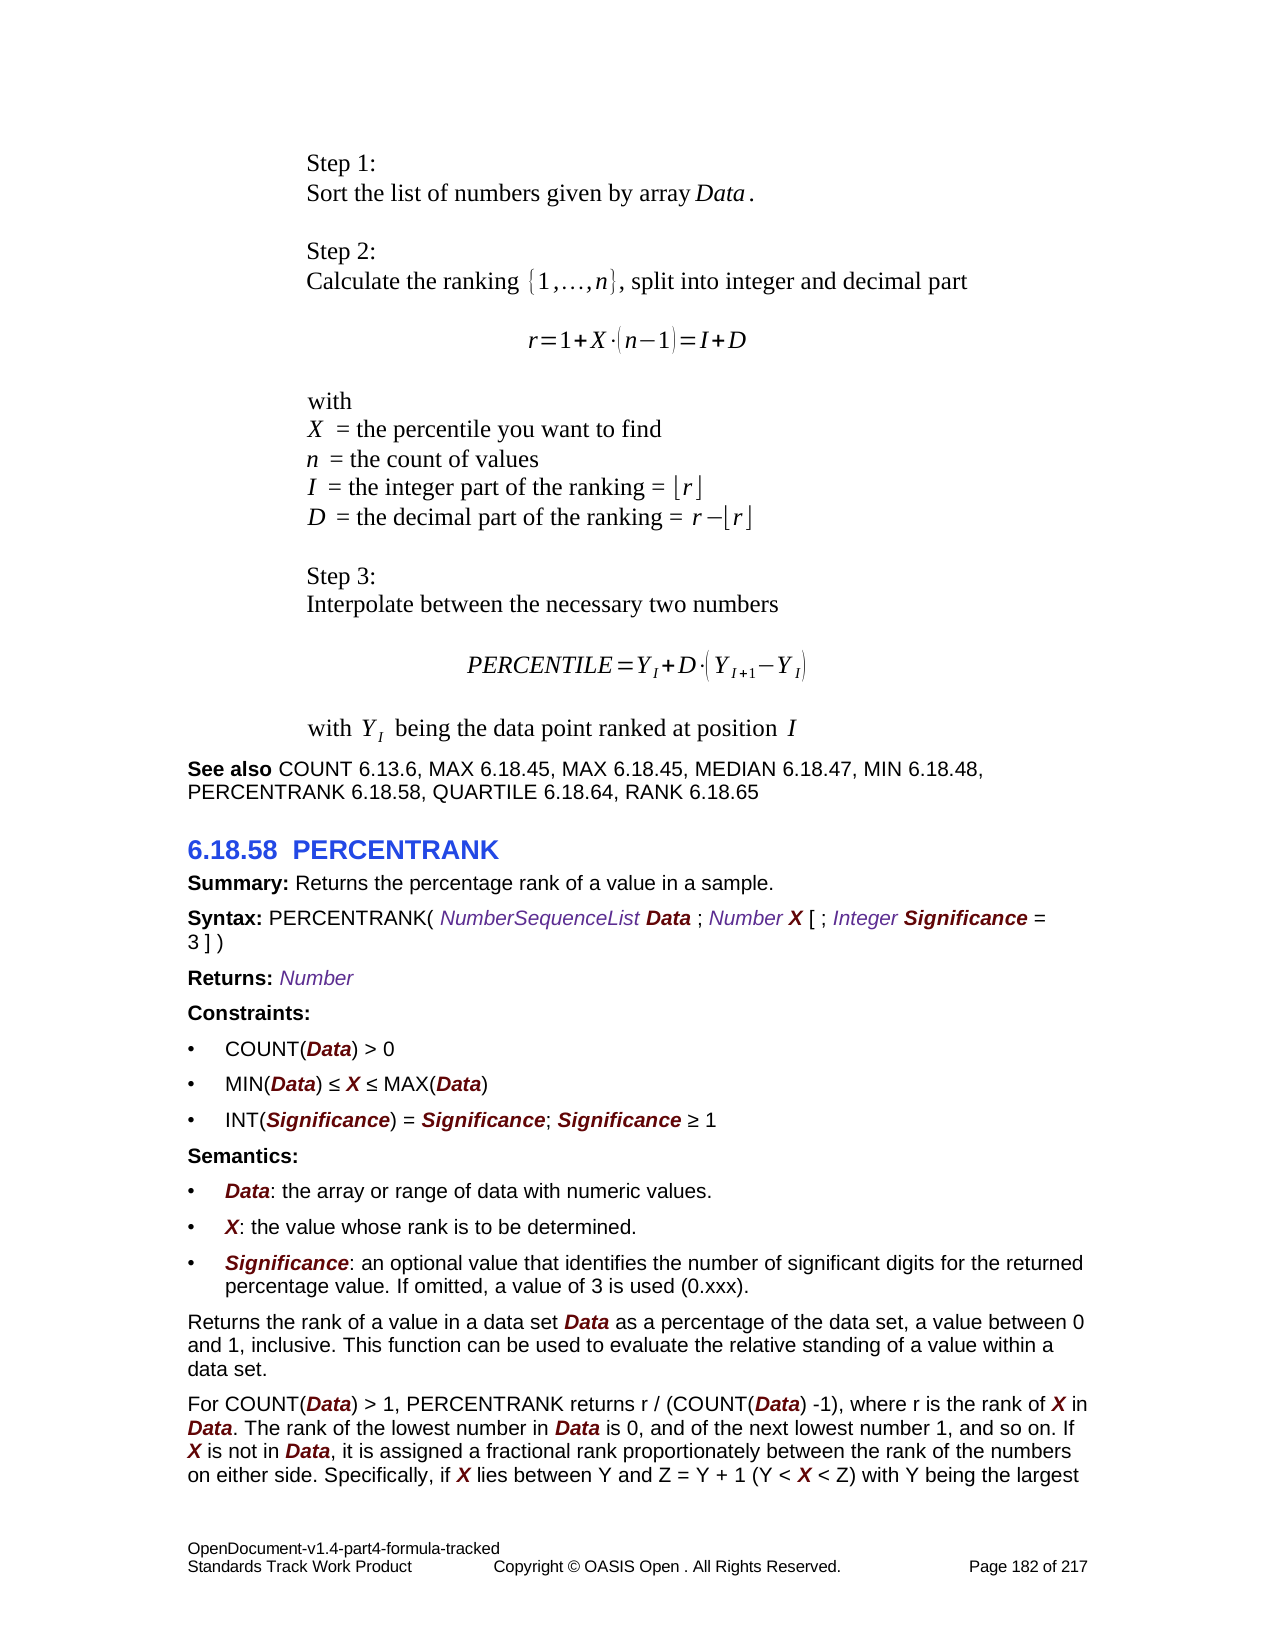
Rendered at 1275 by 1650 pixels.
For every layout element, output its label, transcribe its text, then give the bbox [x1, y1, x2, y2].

list INT(Significance) = Significance; Significance ≥ 1 [187, 1108, 1088, 1132]
text See also COUNT 6.13.6, MAX 6.18.45, MAX 6.18.45, MEDIAN 6.18.47, MIN 6.18.48, PERCENTRANK 6.18.58, QUARTILE 6.18.64, RANK 6.18.65 [187, 757, 1088, 804]
list X: the value whose rank is to be determined. [187, 1215, 1088, 1239]
text Constraints: [187, 1002, 1088, 1025]
list Significance: an optional value that identifies the number of significant digits for the returned percentage value. If omitted, a value of 3 is used (0.xxx). [187, 1251, 1088, 1298]
text For COUNT(Data) > 1, PERCENTRANK returns r / (COUNT(Data) -1), where r is the rank of X in Data. The rank of the lowest number in Data is 0, and of the next lowest number 1, and so on. If X is not in Data, it is assigned a fractional rank proportionately between the rank of the numbers on either side. Specifically, if X lies between Y and Z = Y + 1 (Y < X < Z) with Y being the largest [187, 1393, 1088, 1487]
text Returns the rank of a value in a data set Data as a percentage of the data set, a value between 0 and 1, inclusive. This function can be used to evaluate the relative standing of a value within a data set. [187, 1310, 1088, 1381]
list COUNT(Data) > 0 [187, 1037, 1088, 1061]
text Summary: Returns the percentage rank of a value in a sample. [187, 871, 1088, 895]
text Returns: Number [187, 966, 1088, 989]
list MIN(Data) ≤ X ≤ MAX(Data) [187, 1073, 1088, 1096]
subtitle PERCENTRANK [187, 835, 1088, 865]
text Syntax: PERCENTRANK( NumberSequenceList Data ; Number X [ ; Integer Significance = 3 ] ) [187, 907, 1088, 954]
list Data: the array or range of data with numeric values. [187, 1180, 1088, 1203]
text Semantics: [187, 1144, 1088, 1168]
